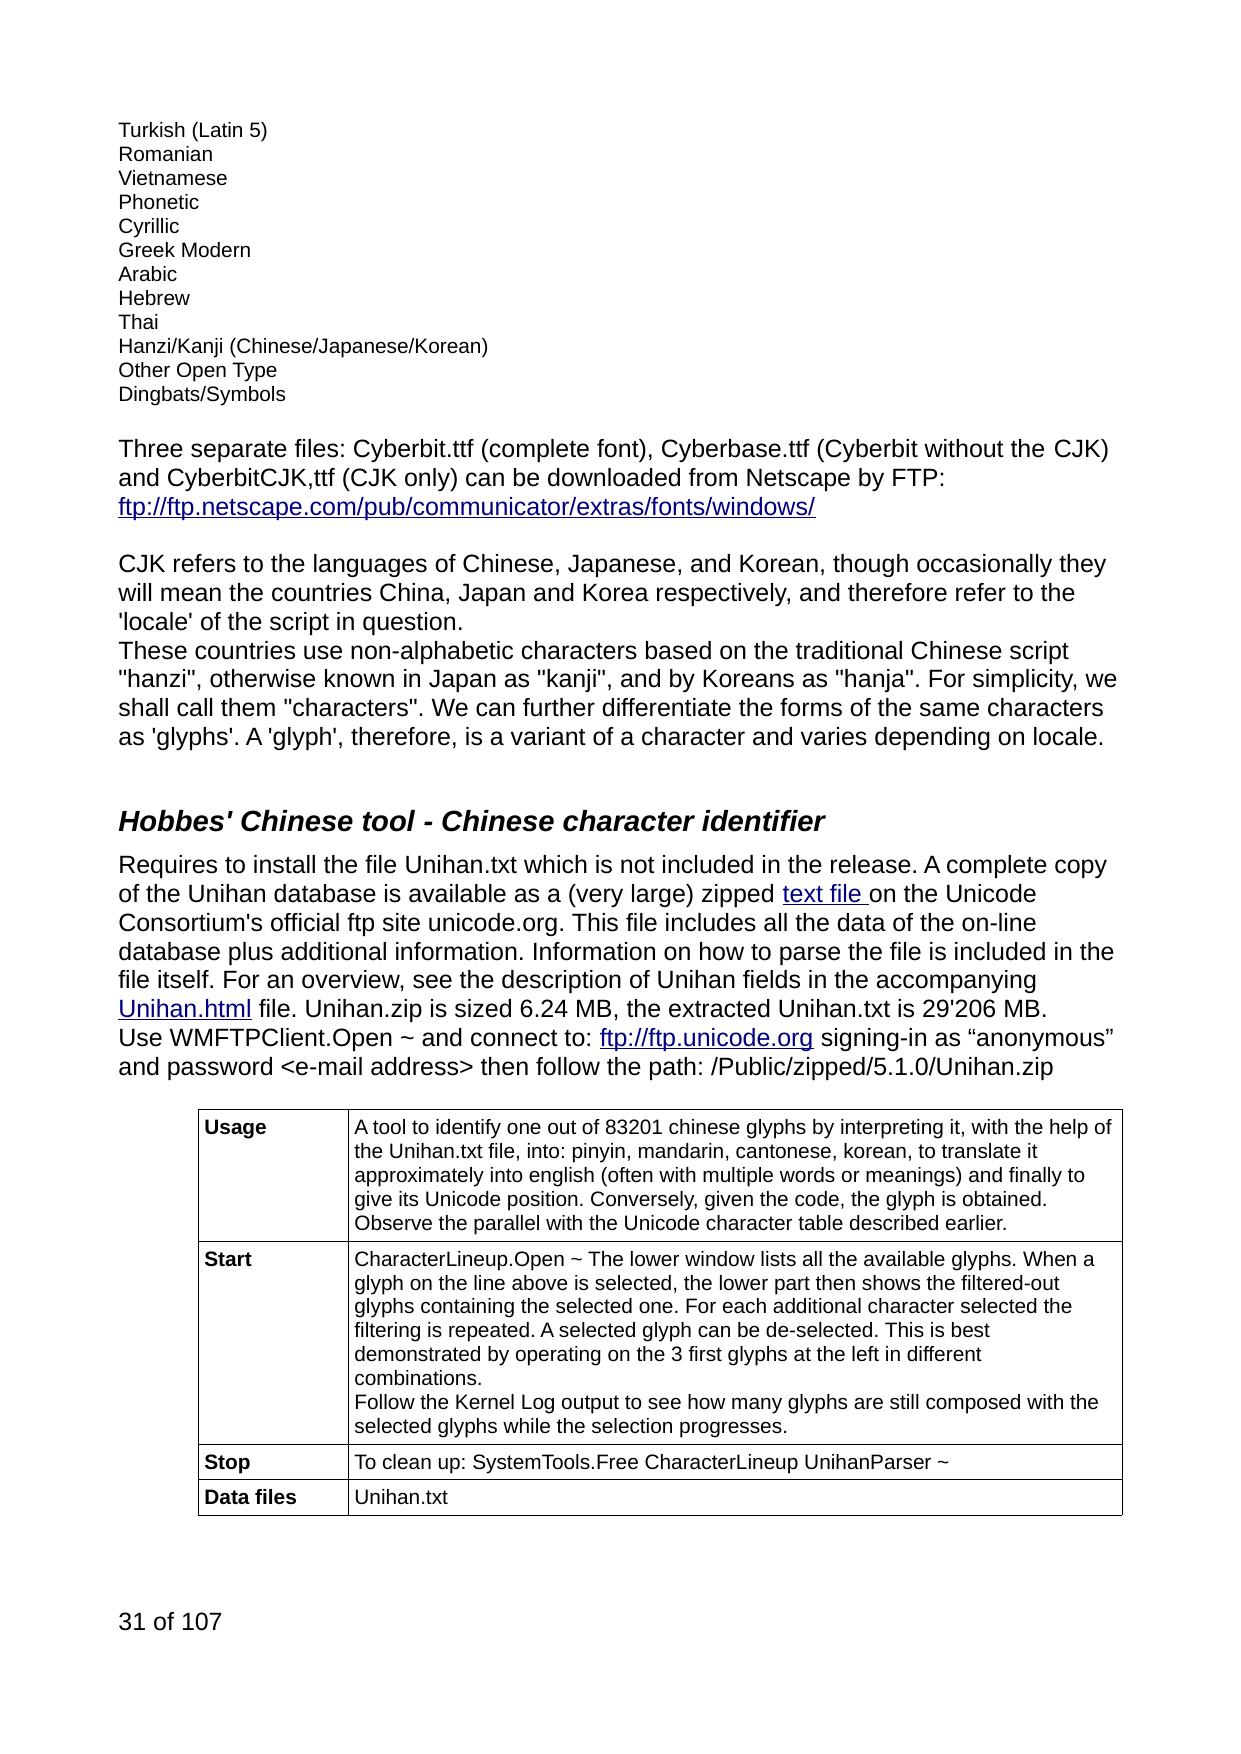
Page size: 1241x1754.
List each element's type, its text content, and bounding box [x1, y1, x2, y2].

text Hebrew [118, 286, 1122, 310]
table_cell Data files [199, 1480, 348, 1515]
text Hanzi/Kanji (Chinese/Japanese/Korean) [118, 334, 1122, 358]
text Arabic [118, 262, 1122, 286]
text Cyrillic [118, 214, 1122, 238]
table_cell CharacterLineup.Open ~ The lower window lists all the available glyphs. When a glyph on the line above is selected, the lower part then shows the filtered-out glyphs containing the selected one. For each additional character selected the filtering is repeated. A selected glyph can be de-selected. This is best demonstrated by operating on the 3 first glyphs at the left in different combinations. Follow the Kernel Log output to see how many glyphs are still composed with the selected glyphs while the selection progresses. [349, 1242, 1122, 1444]
table_cell To clean up: SystemTools.Free CharacterLineup UnihanParser ~ [349, 1445, 1122, 1479]
text Romanian [118, 142, 1122, 166]
text Other Open Type [118, 358, 1122, 382]
text Greek Modern [118, 238, 1122, 262]
table_header A tool to identify one out of 83201 chinese glyphs by interpreting it, with the help of the Unihan.txt file, into: pinyin, mandarin, cantonese, korean, to translate it approximately into english (often with multiple words or meanings) and finally to give its Unicode position. Conversely, given the code, the glyph is obtained. Observe the parallel with the Unicode character table described earlier. [349, 1110, 1122, 1241]
text Turkish (Latin 5) [118, 118, 1122, 142]
table_cell Unihan.txt [349, 1480, 1122, 1515]
table_cell Start [199, 1242, 348, 1444]
text Use WMFTPClient.Open ~ and connect to: ftp://ftp.unicode.org signing-in as “anonymous” and password <e-mail address> then follow the path: /Public/zipped/5.1.0/Unihan.zip [118, 1023, 1122, 1080]
table_cell Stop [199, 1445, 348, 1479]
text These countries use non-alphabetic characters based on the traditional Chinese script "hanzi", otherwise known in Japan as "kanji", and by Koreans as "hanja". For simplicity, we shall call them "characters". We can further differentiate the forms of the same characters as 'glyphs'. A 'glyph', therefore, is a variant of a character and varies depending on locale. [118, 636, 1122, 751]
text Phonetic [118, 190, 1122, 214]
text CJK refers to the languages of Chinese, Japanese, and Korean, though occasionally they will mean the countries China, Japan and Korea respectively, and therefore refer to the 'locale' of the script in question. [118, 549, 1122, 636]
text Three separate files: Cyberbit.ttf (complete font), Cyberbase.ttf (Cyberbit without the CJK) and CyberbitCJK,ttf (CJK only) can be downloaded from Netscape by FTP: ftp://ftp.netscape.com/pub/communicator/extras/fonts/windows/ [118, 434, 1122, 521]
text Dingbats/Symbols [118, 382, 1122, 406]
text Requires to install the file Unihan.txt which is not included in the release. A complete copy of the Unihan database is available as a (very large) zipped text file on the Unicode Consortium's official ftp site unicode.org. This file includes all the data of the on-line database plus additional information. Information on how to parse the file is included in the file itself. For an overview, see the description of Unihan fields in the accompanying Unihan.html file. Unihan.zip is sized 6.24 MB, the extracted Unihan.txt is 29'206 MB. [118, 850, 1122, 1023]
text Vietnamese [118, 166, 1122, 190]
text Thai [118, 310, 1122, 334]
subtitle Hobbes' Chinese tool - Chinese character identifier [118, 804, 1122, 838]
table_header Usage [199, 1110, 348, 1241]
